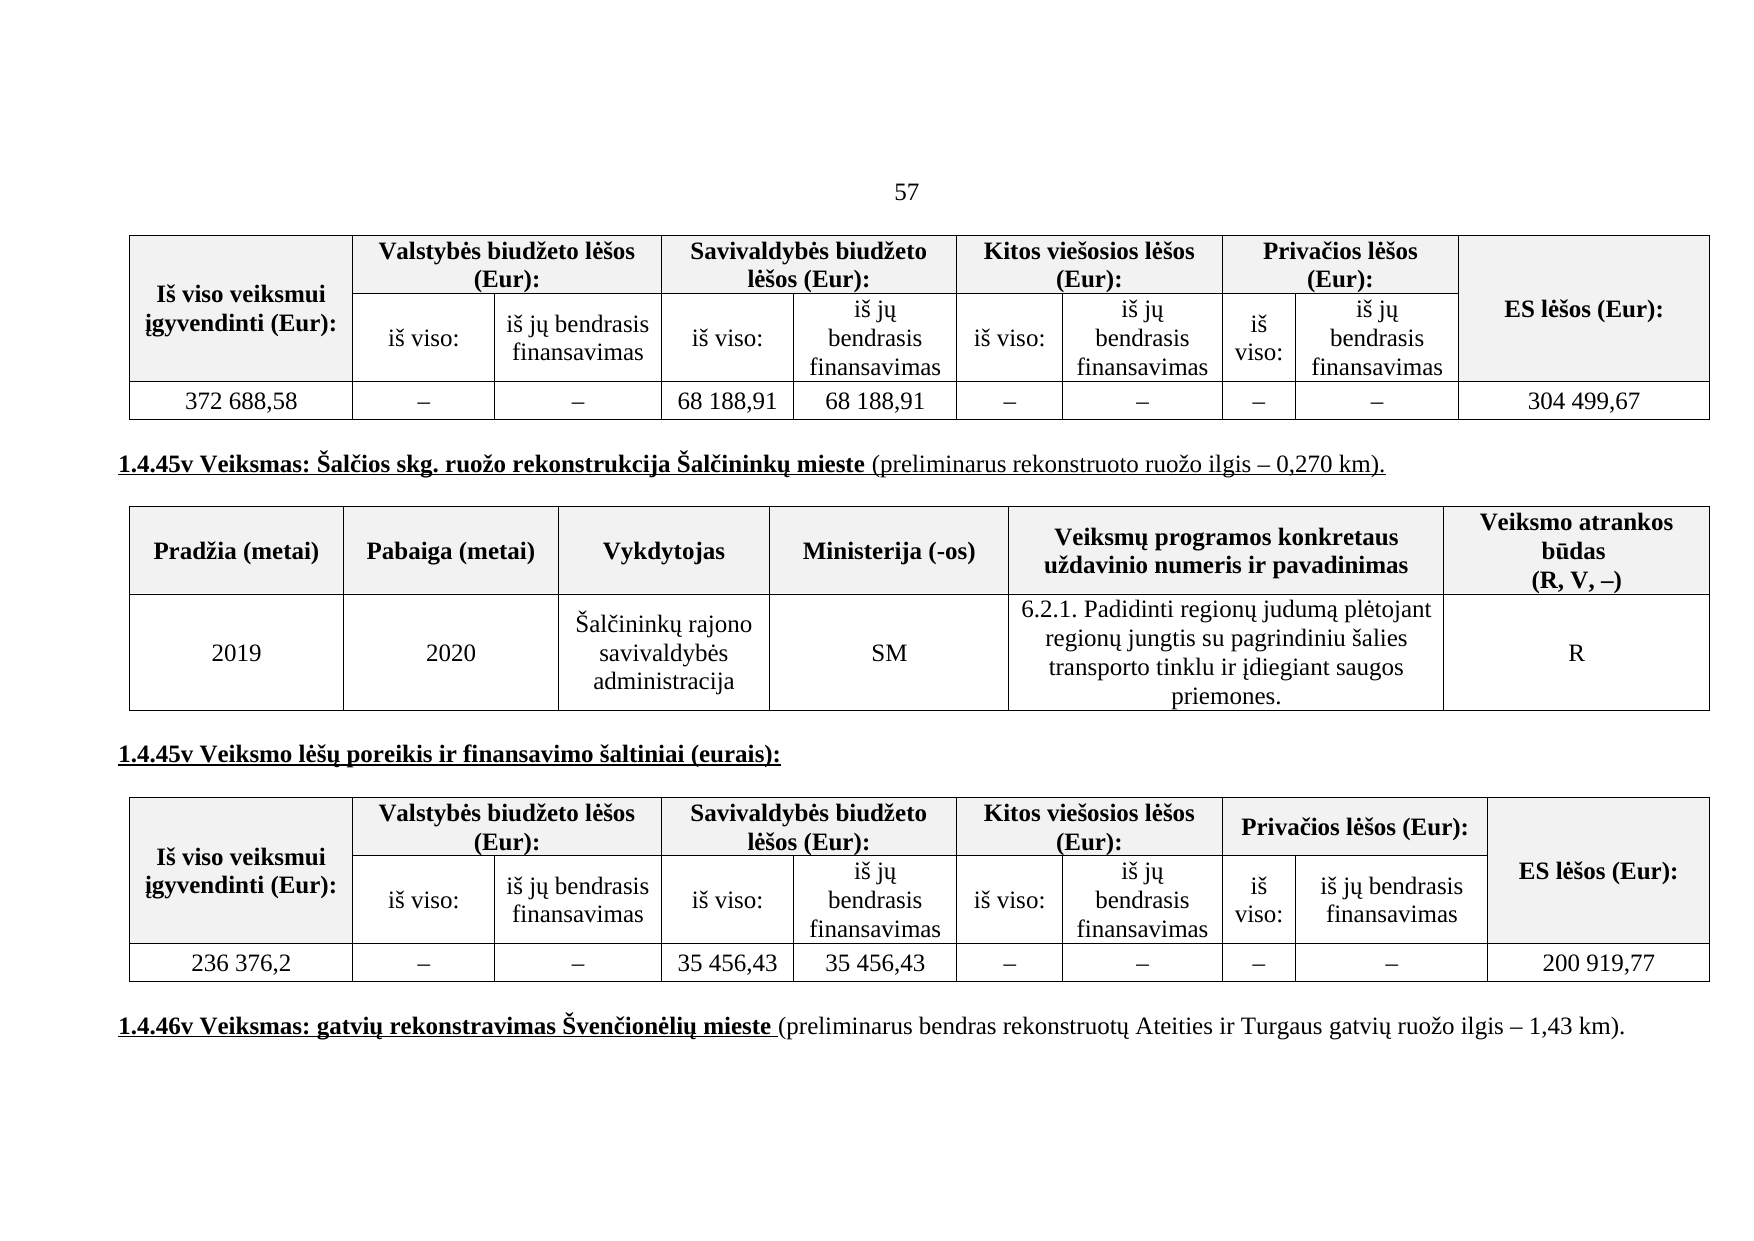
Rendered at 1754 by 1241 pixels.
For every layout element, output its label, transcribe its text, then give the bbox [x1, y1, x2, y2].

table_cell iš viso: [662, 294, 793, 381]
table_header Kitos viešosios lėšos (Eur): [957, 798, 1222, 855]
table_cell iš jų bendrasis finansavimas [1063, 294, 1222, 381]
table_cell 200 919,77 [1488, 944, 1709, 981]
text 1.4.45v Veiksmas: Šalčios skg. ruožo rekonstrukcija Šalčininkų mieste (preliminarus rekonstruoto ruožo ilgis – 0,270 km). [118, 449, 1695, 477]
table_header ES lėšos (Eur): [1488, 798, 1709, 943]
table_cell iš viso: [957, 856, 1062, 943]
table_cell – [1223, 944, 1295, 981]
table_cell – [957, 944, 1062, 981]
table_header Kitos viešosios lėšos (Eur): [957, 236, 1222, 293]
table_header Privačios lėšos (Eur): [1223, 236, 1458, 293]
table_cell iš viso: [662, 856, 793, 943]
table_header Pradžia (metai) [130, 507, 343, 593]
table_cell 2019 [130, 595, 343, 709]
table_cell iš viso: [1223, 294, 1295, 381]
table_cell iš viso: [353, 294, 494, 381]
table_cell iš jų bendrasis finansavimas [495, 294, 661, 381]
table_header Iš viso veiksmui įgyvendinti (Eur): [130, 236, 352, 381]
table_cell – [1223, 382, 1295, 419]
table_header Pabaiga (metai) [344, 507, 558, 593]
table_header Privačios lėšos (Eur): [1223, 798, 1487, 855]
table_cell – [353, 944, 494, 981]
table_cell – [957, 382, 1062, 419]
table_cell – [1296, 382, 1458, 419]
table_cell – [495, 944, 661, 981]
table_cell – [495, 382, 661, 419]
table_cell iš jų bendrasis finansavimas [794, 294, 956, 381]
table_cell iš viso: [1223, 856, 1295, 943]
table_cell iš viso: [353, 856, 494, 943]
table_header ES lėšos (Eur): [1459, 236, 1709, 381]
table_header Iš viso veiksmui įgyvendinti (Eur): [130, 798, 352, 943]
text 1.4.45v Veiksmo lėšų poreikis ir finansavimo šaltiniai (eurais): [118, 739, 1695, 768]
table_cell – [1063, 382, 1222, 419]
table_cell iš jų bendrasis finansavimas [1296, 294, 1458, 381]
table_cell iš jų bendrasis finansavimas [1296, 856, 1487, 943]
table_cell iš jų bendrasis finansavimas [495, 856, 661, 943]
table_cell iš viso: [957, 294, 1062, 381]
table_cell – [353, 382, 494, 419]
table_header Valstybės biudžeto lėšos (Eur): [353, 236, 661, 293]
table_cell 2020 [344, 595, 558, 709]
table_header Veiksmų programos konkretaus uždavinio numeris ir pavadinimas [1009, 507, 1443, 593]
table_header Savivaldybės biudžeto lėšos (Eur): [662, 236, 956, 293]
table_cell 304 499,67 [1459, 382, 1709, 419]
table_cell – [1296, 944, 1487, 981]
table_cell iš jų bendrasis finansavimas [794, 856, 956, 943]
table_cell 35 456,43 [662, 944, 793, 981]
table_header Vykdytojas [559, 507, 769, 593]
table_cell 236 376,2 [130, 944, 352, 981]
table_header Savivaldybės biudžeto lėšos (Eur): [662, 798, 956, 855]
table_cell R [1444, 595, 1709, 709]
table_cell Šalčininkų rajono savivaldybės administracija [559, 595, 769, 709]
table_header Valstybės biudžeto lėšos (Eur): [353, 798, 661, 855]
table_cell 372 688,58 [130, 382, 352, 419]
table_cell iš jų bendrasis finansavimas [1063, 856, 1222, 943]
text 1.4.46v Veiksmas: gatvių rekonstravimas Švenčionėlių mieste (preliminarus bendras rekonstruotų Ateities ir Turgaus gatvių ruožo ilgis – 1,43 km). [118, 1011, 1695, 1040]
table_cell – [1063, 944, 1222, 981]
table_cell 68 188,91 [662, 382, 793, 419]
table_header Ministerija (-os) [770, 507, 1008, 593]
table_header Veiksmo atrankos būdas (R, V, –) [1444, 507, 1709, 593]
table_cell 6.2.1. Padidinti regionų judumą plėtojant regionų jungtis su pagrindiniu šalies transporto tinklu ir įdiegiant saugos priemones. [1009, 595, 1443, 709]
table_cell SM [770, 595, 1008, 709]
table_cell 68 188,91 [794, 382, 956, 419]
table_cell 35 456,43 [794, 944, 956, 981]
